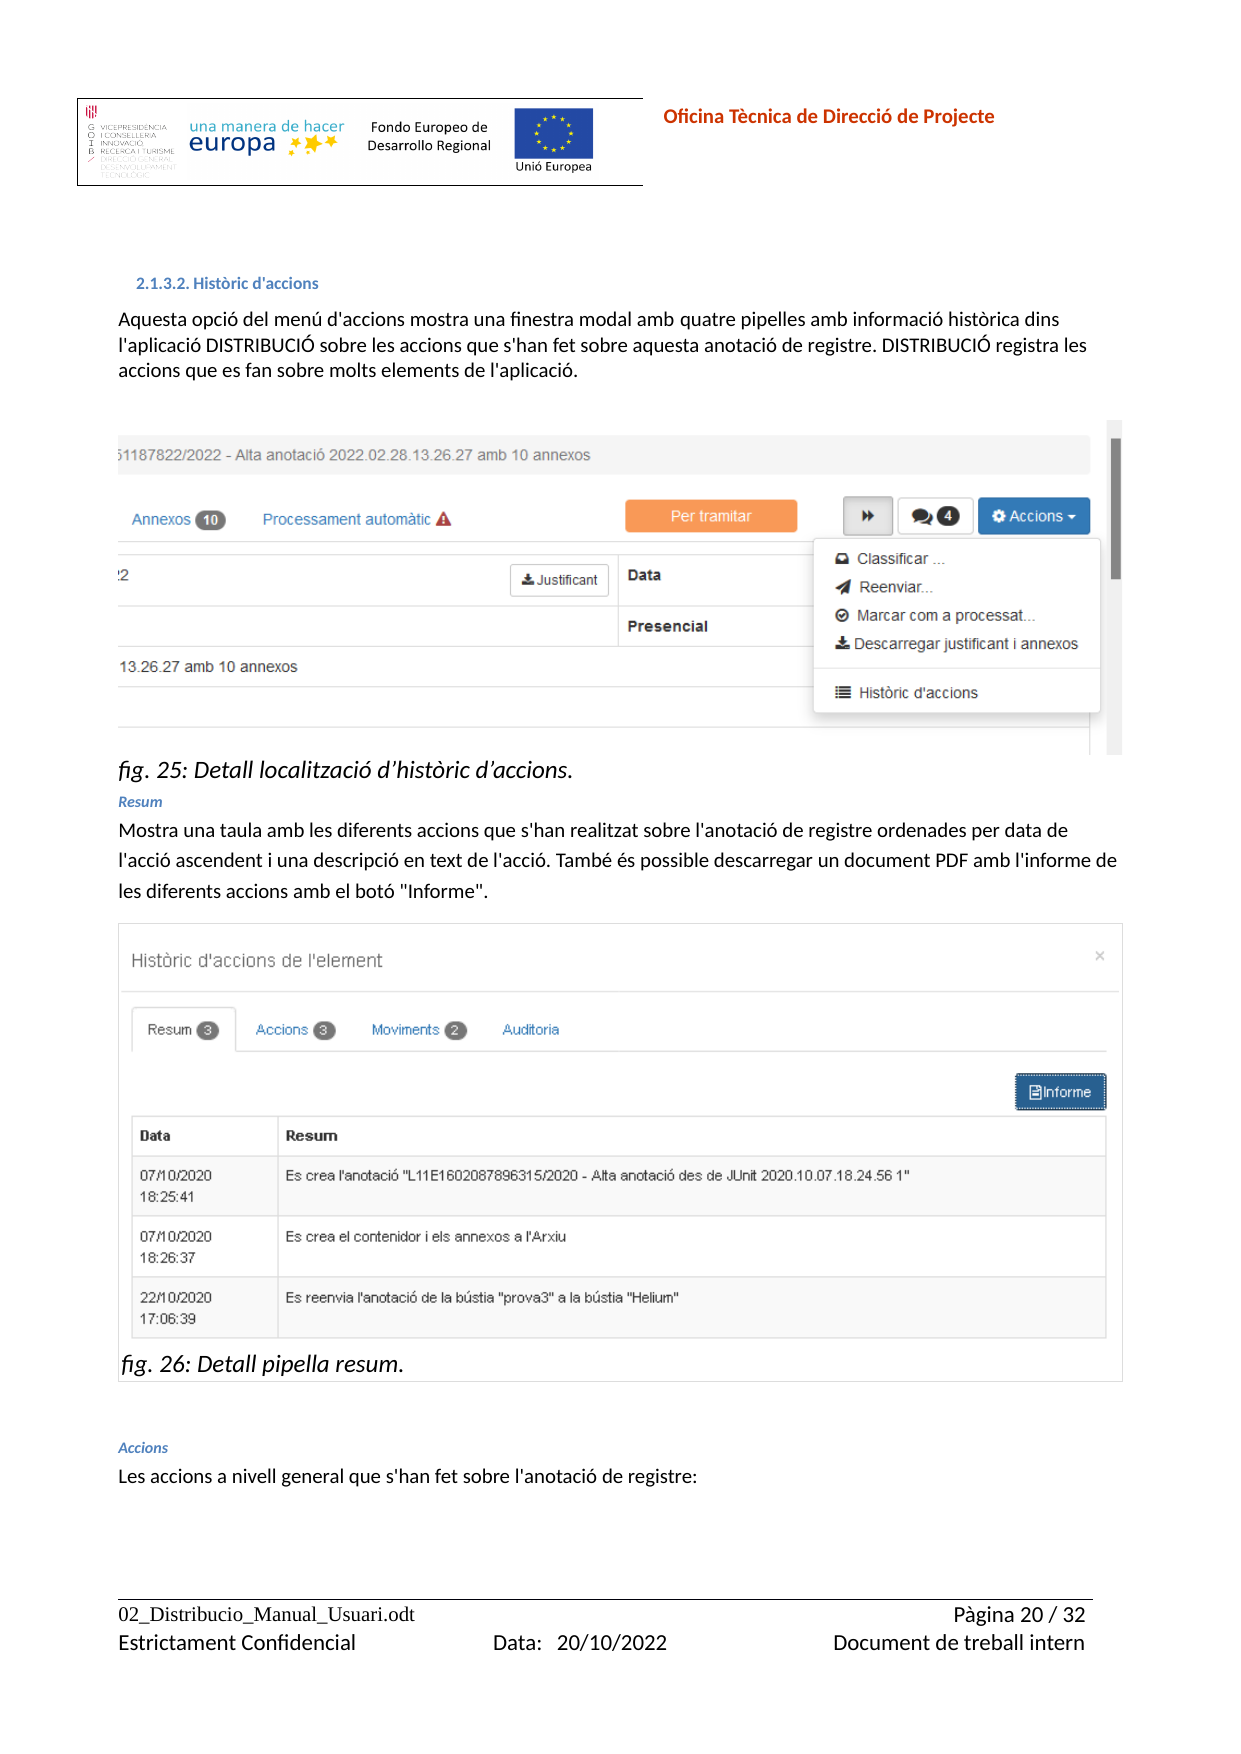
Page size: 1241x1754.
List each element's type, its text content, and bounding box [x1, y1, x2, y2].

subtitle Resum [89, 791, 1122, 811]
picture [121, 938, 1119, 1348]
picture [187, 103, 599, 180]
text fig. 25: Detall localització d’històric d’accions. [118, 755, 1122, 785]
picture [118, 420, 1123, 755]
subtitle Accions [89, 1438, 1122, 1457]
text Les accions a nivell general que s'han fet sobre l'anotació de registre: [118, 1464, 1122, 1489]
subtitle Històric d'accions [136, 273, 1122, 294]
text Mostra una taula amb les diferents accions que s'han realitzat sobre l'anotació de registre ordenades per data de l'acció ascendent i una descripció en text de l'acció. També és possible descarregar un document PDF amb l'informe de les diferents accions amb el botó "Informe". [118, 817, 1122, 903]
text Aquesta opció del menú d'accions mostra una finestra modal amb quatre pipelles amb informació històrica dins l'aplicació DISTRIBUCIÓ sobre les accions que s'han fet sobre aquesta anotació de registre. DISTRIBUCIÓ registra les accions que es fan sobre molts elements de l'aplicació. [118, 307, 1122, 383]
picture [82, 103, 181, 180]
text fig. 26: Detall pipella resum. [121, 1348, 1119, 1378]
